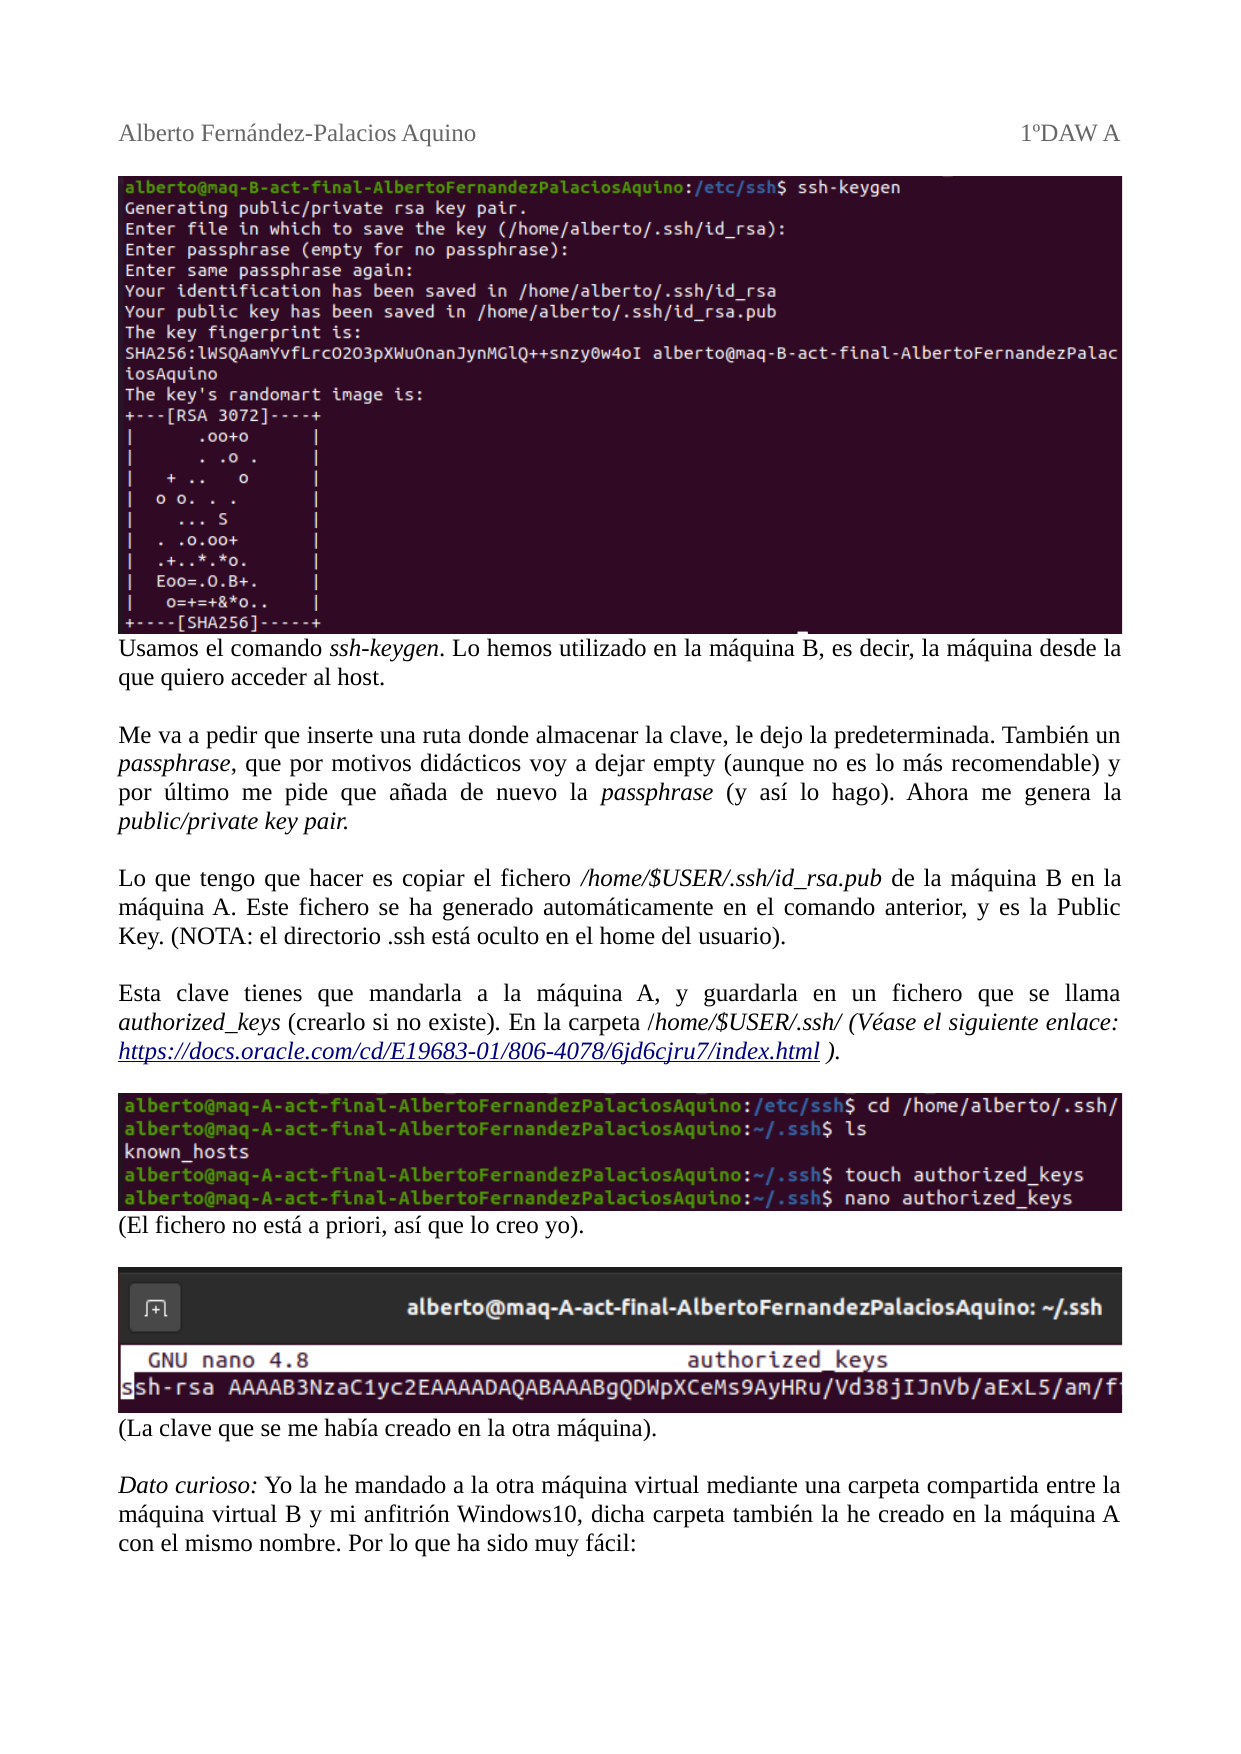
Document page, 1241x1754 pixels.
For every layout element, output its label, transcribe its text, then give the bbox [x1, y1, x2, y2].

text (El fichero no está a priori, así que lo creo yo). [118, 1211, 1122, 1239]
picture [118, 176, 1123, 634]
text (La clave que se me había creado en la otra máquina). [118, 1413, 1122, 1441]
text Lo que tengo que hacer es copiar el fichero /home/$USER/.ssh/id_rsa.pub de la máquina B en la máquina A. Este fichero se ha generado automáticamente en el comando anterior, y es la Public Key. (NOTA: el directorio .ssh está oculto en el home del usuario). [118, 863, 1122, 950]
picture [118, 1267, 1123, 1413]
text Esta clave tienes que mandarla a la máquina A, y guardarla en un fichero que se llama authorized_keys (crearlo si no existe). En la carpeta /home/$USER/.ssh/ (Véase el siguiente enlace: https://docs.oracle.com/cd/E19683-01/806-4078/6jd6cjru7/index.html ). [118, 978, 1122, 1065]
text Dato curioso: Yo la he mandado a la otra máquina virtual mediante una carpeta compartida entre la máquina virtual B y mi anfitrión Windows10, dicha carpeta también la he creado en la máquina A con el mismo nombre. Por lo que ha sido muy fácil: [118, 1470, 1122, 1556]
text Me va a pedir que inserte una ruta donde almacenar la clave, le dejo la predeterminada. También un passphrase, que por motivos didácticos voy a dejar empty (aunque no es lo más recomendable) y por último me pide que añada de nuevo la passphrase (y así lo hago). Ahora me genera la public/private key pair. [118, 720, 1122, 835]
text Usamos el comando ssh-keygen. Lo hemos utilizado en la máquina B, es decir, la máquina desde la que quiero acceder al host. [118, 634, 1122, 691]
picture [118, 1093, 1123, 1211]
